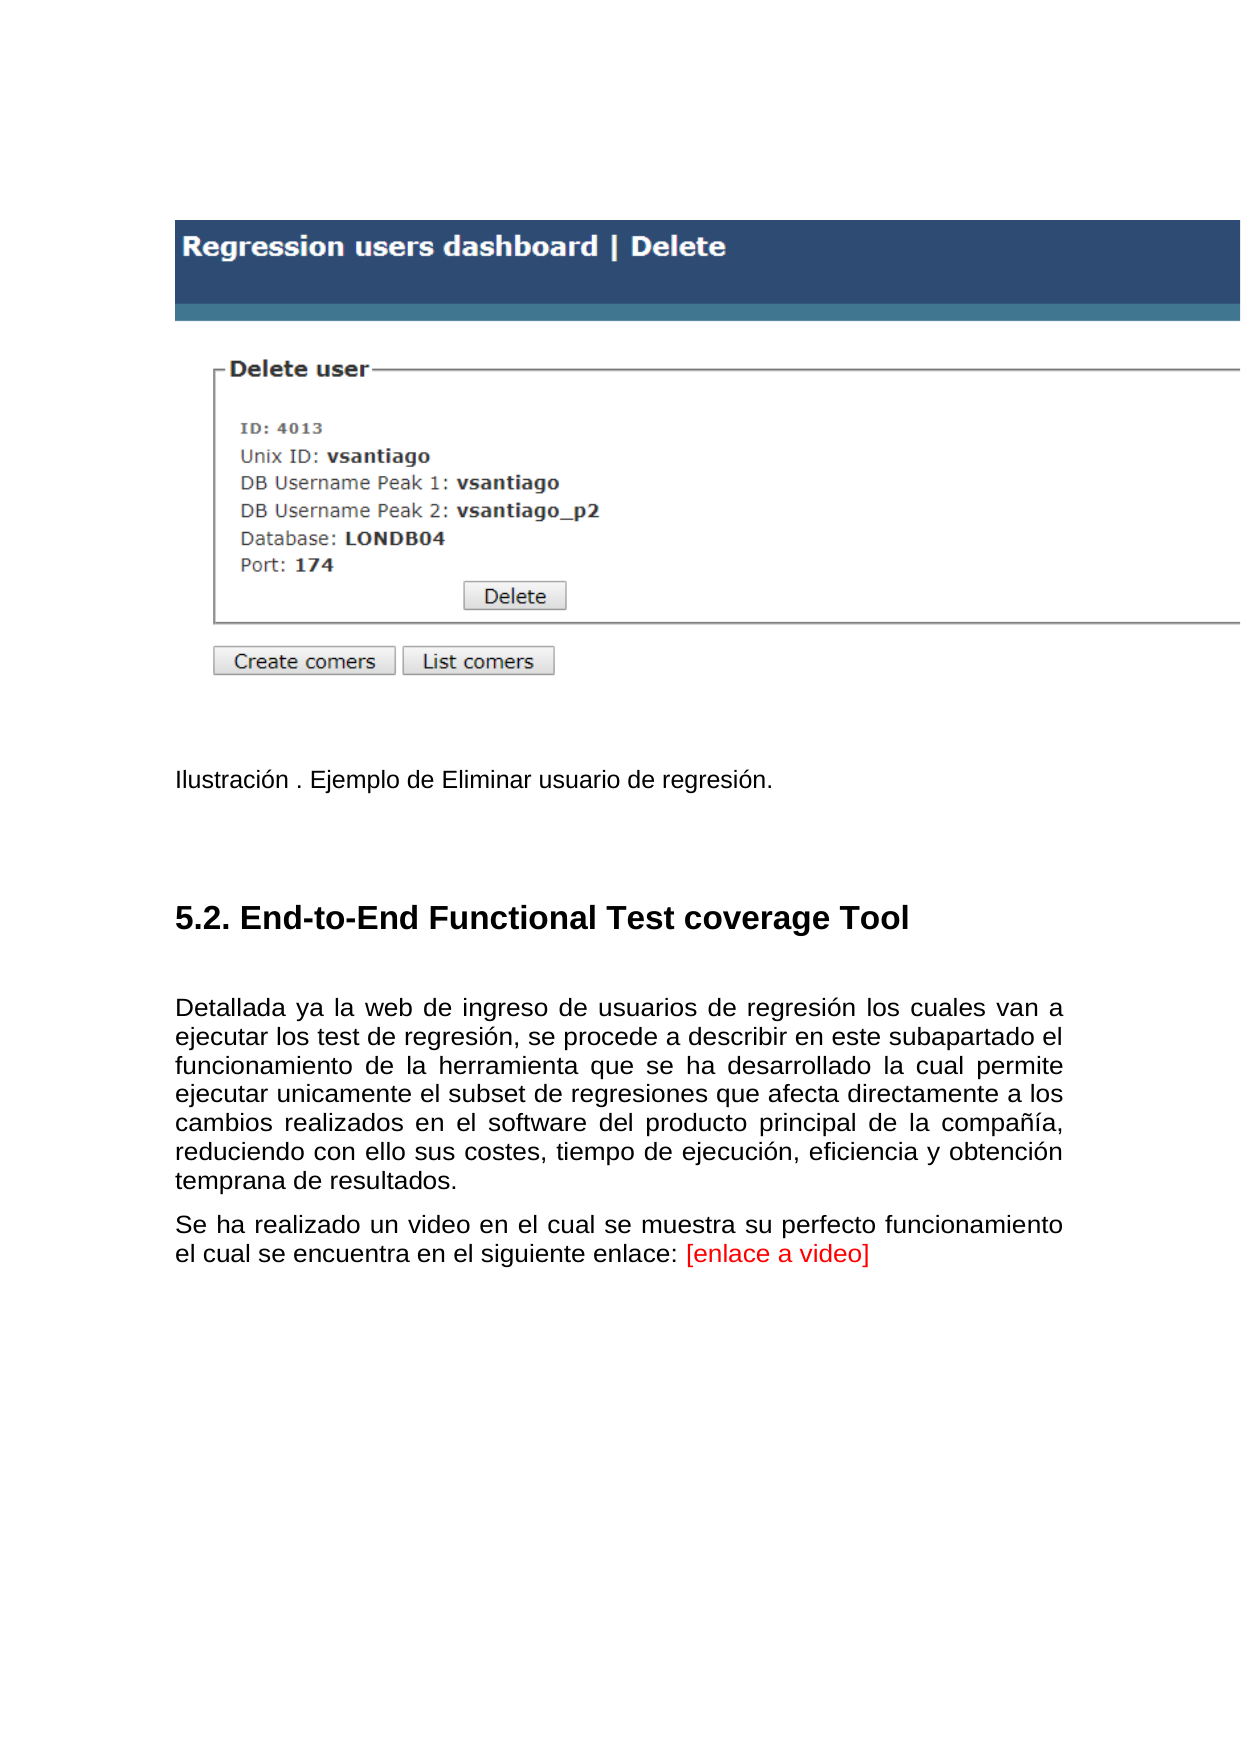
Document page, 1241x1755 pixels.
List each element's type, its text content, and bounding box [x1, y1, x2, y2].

picture [175, 220, 1241, 719]
text Ilustración . Ejemplo de Eliminar usuario de regresión. [175, 765, 1065, 793]
list [137, 220, 1065, 720]
text Detallada ya la web de ingreso de usuarios de regresión los cuales van a ejecutar los test de regresión, se procede a describir en este subapartado el funcionamiento de la herramienta que se ha desarrollado la cual permite ejecutar unicamente el subset de regresiones que afecta directamente a los cambios realizados en el software del producto principal de la compañía, reduciendo con ello sus costes, tiempo de ejecución, eficiencia y obtención temprana de resultados. [175, 993, 1065, 1194]
text Se ha realizado un video en el cual se muestra su perfecto funcionamiento el cual se encuentra en el siguiente enlace: [enlace a video] [175, 1210, 1065, 1267]
text 5.2. End-to-End Functional Test coverage Tool [175, 898, 1065, 936]
